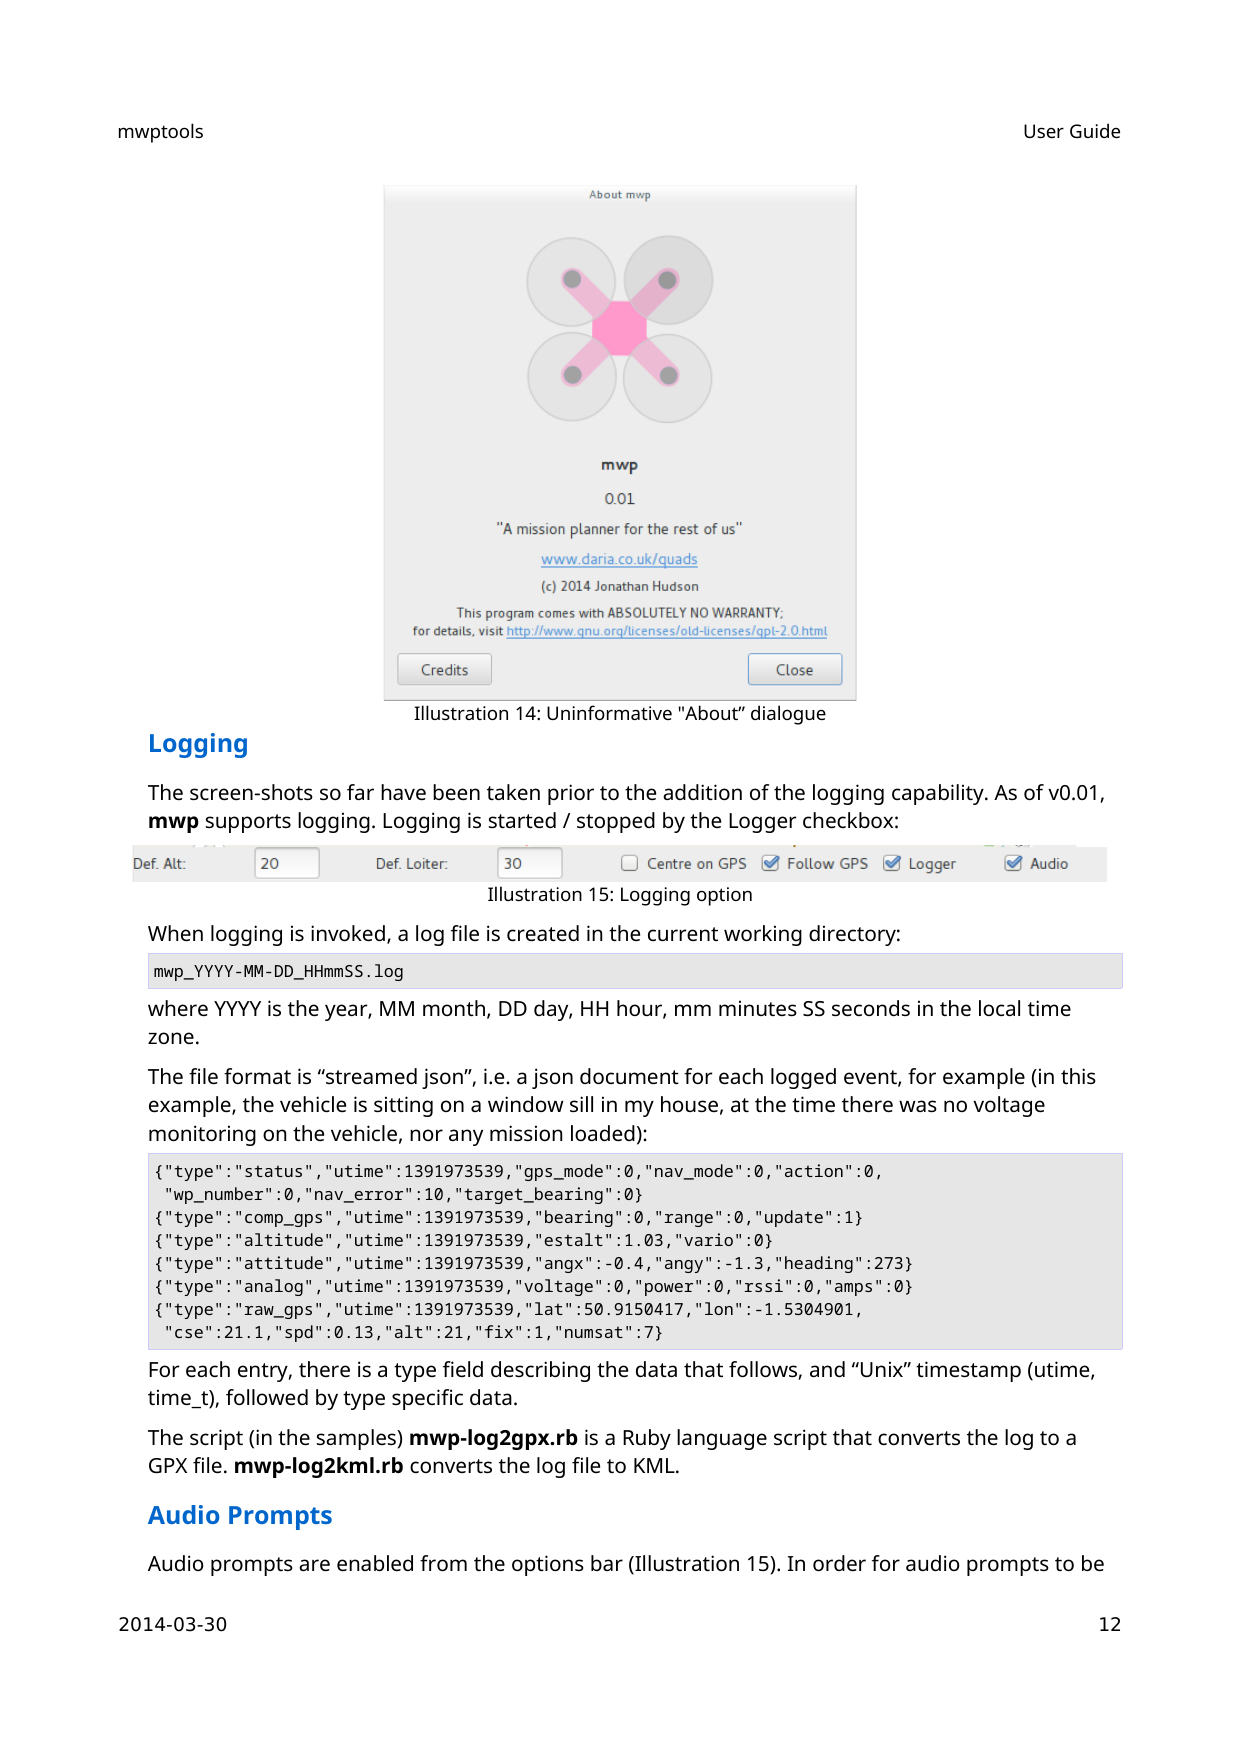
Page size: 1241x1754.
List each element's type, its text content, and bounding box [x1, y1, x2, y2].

picture [132, 845, 1108, 882]
text "wp_number":0,"nav_error":10,"target_bearing":0} [149, 1176, 1122, 1199]
text The file format is “streamed json”, i.e. a json document for each logged event, for example (in this example, the vehicle is sitting on a window sill in my house, at the time there was no voltage monitoring on the vehicle, nor any mission loaded): [148, 1062, 1122, 1147]
text The screen-shots so far have been taken prior to the addition of the logging capability. As of v0.01, mwp supports logging. Logging is started / stopped by the Logger checkbox: [148, 778, 1122, 834]
text {"type":"analog","utime":1391973539,"voltage":0,"power":0,"rssi":0,"amps":0} [149, 1268, 1122, 1291]
text Illustration 15: Logging option [133, 882, 1107, 907]
text {"type":"altitude","utime":1391973539,"estalt":1.03,"vario":0} [149, 1222, 1122, 1245]
text Illustration 14: Uninformative "About” dialogue [384, 701, 856, 726]
text "cse":21.1,"spd":0.13,"alt":21,"fix":1,"numsat":7} [149, 1314, 1122, 1349]
text {"type":"attitude","utime":1391973539,"angx":-0.4,"angy":-1.3,"heading":273} [149, 1245, 1122, 1268]
text {"type":"status","utime":1391973539,"gps_mode":0,"nav_mode":0,"action":0, [149, 1154, 1122, 1176]
text For each entry, there is a type field describing the data that follows, and “Unix” timestamp (utime, time_t), followed by type specific data. [148, 1355, 1122, 1412]
text Audio prompts are enabled from the options bar (Illustration 15). In order for audio prompts to be [148, 1549, 1122, 1577]
text where YYYY is the year, MM month, DD day, HH hour, mm minutes SS seconds in the local time zone. [148, 994, 1122, 1050]
text The script (in the samples) mwp-log2gpx.rb is a Ruby language script that converts the log to a GPX file. mwp-log2kml.rb converts the log file to KML. [148, 1423, 1122, 1480]
text [133, 834, 1107, 845]
text mwp_YYYY-MM-DD_HHmmSS.log [149, 954, 1122, 988]
text {"type":"comp_gps","utime":1391973539,"bearing":0,"range":0,"update":1} [149, 1199, 1122, 1222]
text When logging is invoked, a log file is created in the current working directory: [148, 846, 1122, 947]
text {"type":"raw_gps","utime":1391973539,"lat":50.9150417,"lon":-1.5304901, [149, 1291, 1122, 1314]
subtitle Audio Prompts [148, 1498, 1122, 1532]
picture [383, 185, 857, 701]
subtitle Logging [148, 173, 1122, 760]
